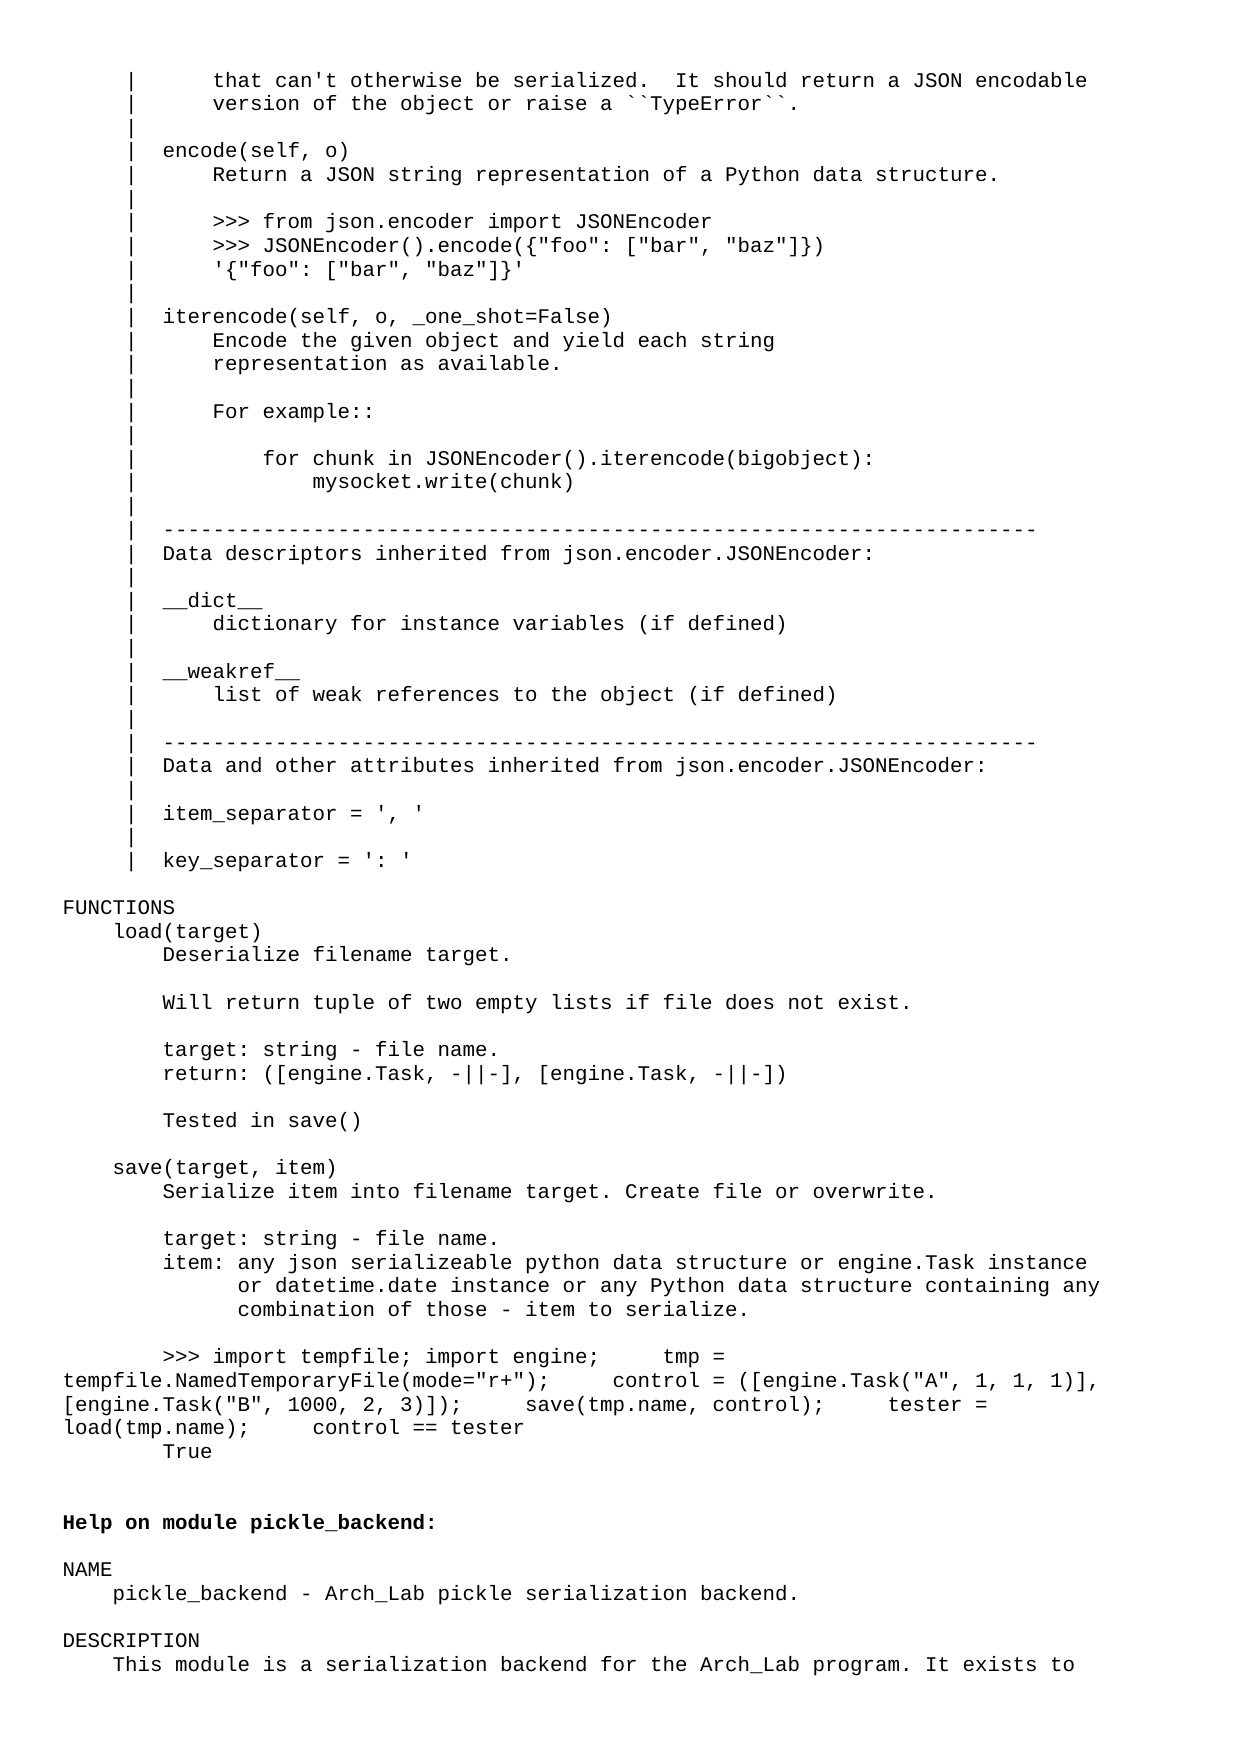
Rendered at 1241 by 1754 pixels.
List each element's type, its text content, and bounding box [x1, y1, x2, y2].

text Will return tuple of two empty lists if file does not exist. [62, 992, 1181, 1015]
text | Data descriptors inherited from json.encoder.JSONEncoder: [62, 542, 1181, 566]
text | Data and other attributes inherited from json.encoder.JSONEncoder: [62, 755, 1181, 779]
text | [62, 495, 1181, 519]
text | '{"foo": ["bar", "baz"]}' [62, 259, 1181, 282]
text | dictionary for instance variables (if defined) [62, 613, 1181, 637]
text | Encode the given object and yield each string [62, 330, 1181, 353]
text | [62, 566, 1181, 590]
text | for chunk in JSONEncoder().iterencode(bigobject): [62, 448, 1181, 472]
text | representation as available. [62, 353, 1181, 377]
text target: string - file name. [62, 1039, 1181, 1063]
text DESCRIPTION [62, 1630, 1181, 1654]
text | For example:: [62, 401, 1181, 424]
text | ---------------------------------------------------------------------- [62, 519, 1181, 542]
text >>> import tempfile; import engine; tmp = tempfile.NamedTemporaryFile(mode="r+"); control = ([engine.Task("A", 1, 1, 1)], [engine.Task("B", 1000, 2, 3)]); save(tmp.name, control); tester = load(tmp.name); control == tester [62, 1346, 1181, 1441]
text Serialize item into filename target. Create file or overwrite. [62, 1181, 1181, 1204]
text item: any json serializeable python data structure or engine.Task instance [62, 1252, 1181, 1276]
text | version of the object or raise a ``TypeError``. [62, 93, 1181, 117]
text This module is a serialization backend for the Arch_Lab program. It exists to [62, 1654, 1181, 1677]
text save(target, item) [62, 1157, 1181, 1181]
text | [62, 377, 1181, 401]
text Tested in save() [62, 1110, 1181, 1134]
text | [62, 637, 1181, 661]
text | [62, 708, 1181, 732]
text | __dict__ [62, 590, 1181, 613]
text Deserialize filename target. [62, 944, 1181, 968]
text | __weakref__ [62, 661, 1181, 684]
text | that can't otherwise be serialized. It should return a JSON encodable [62, 69, 1181, 93]
text | [62, 424, 1181, 448]
text | >>> from json.encoder import JSONEncoder [62, 211, 1181, 235]
text FUNCTIONS [62, 897, 1181, 921]
text | mysocket.write(chunk) [62, 472, 1181, 495]
text | Return a JSON string representation of a Python data structure. [62, 164, 1181, 188]
text or datetime.date instance or any Python data structure containing any [62, 1276, 1181, 1299]
text combination of those - item to serialize. [62, 1299, 1181, 1323]
text NAME [62, 1559, 1181, 1583]
text Help on module pickle_backend: [62, 1512, 1181, 1536]
text | key_separator = ': ' [62, 850, 1181, 873]
text return: ([engine.Task, -||-], [engine.Task, -||-]) [62, 1063, 1181, 1086]
text | [62, 188, 1181, 211]
text | [62, 117, 1181, 141]
text load(target) [62, 921, 1181, 944]
text | >>> JSONEncoder().encode({"foo": ["bar", "baz"]}) [62, 235, 1181, 259]
text target: string - file name. [62, 1228, 1181, 1252]
text | iterencode(self, o, _one_shot=False) [62, 306, 1181, 330]
text | encode(self, o) [62, 141, 1181, 164]
text | ---------------------------------------------------------------------- [62, 732, 1181, 755]
text | list of weak references to the object (if defined) [62, 684, 1181, 708]
text pickle_backend - Arch_Lab pickle serialization backend. [62, 1583, 1181, 1607]
text True [62, 1441, 1181, 1465]
text | item_separator = ', ' [62, 803, 1181, 826]
text | [62, 779, 1181, 803]
text | [62, 282, 1181, 306]
text | [62, 826, 1181, 850]
